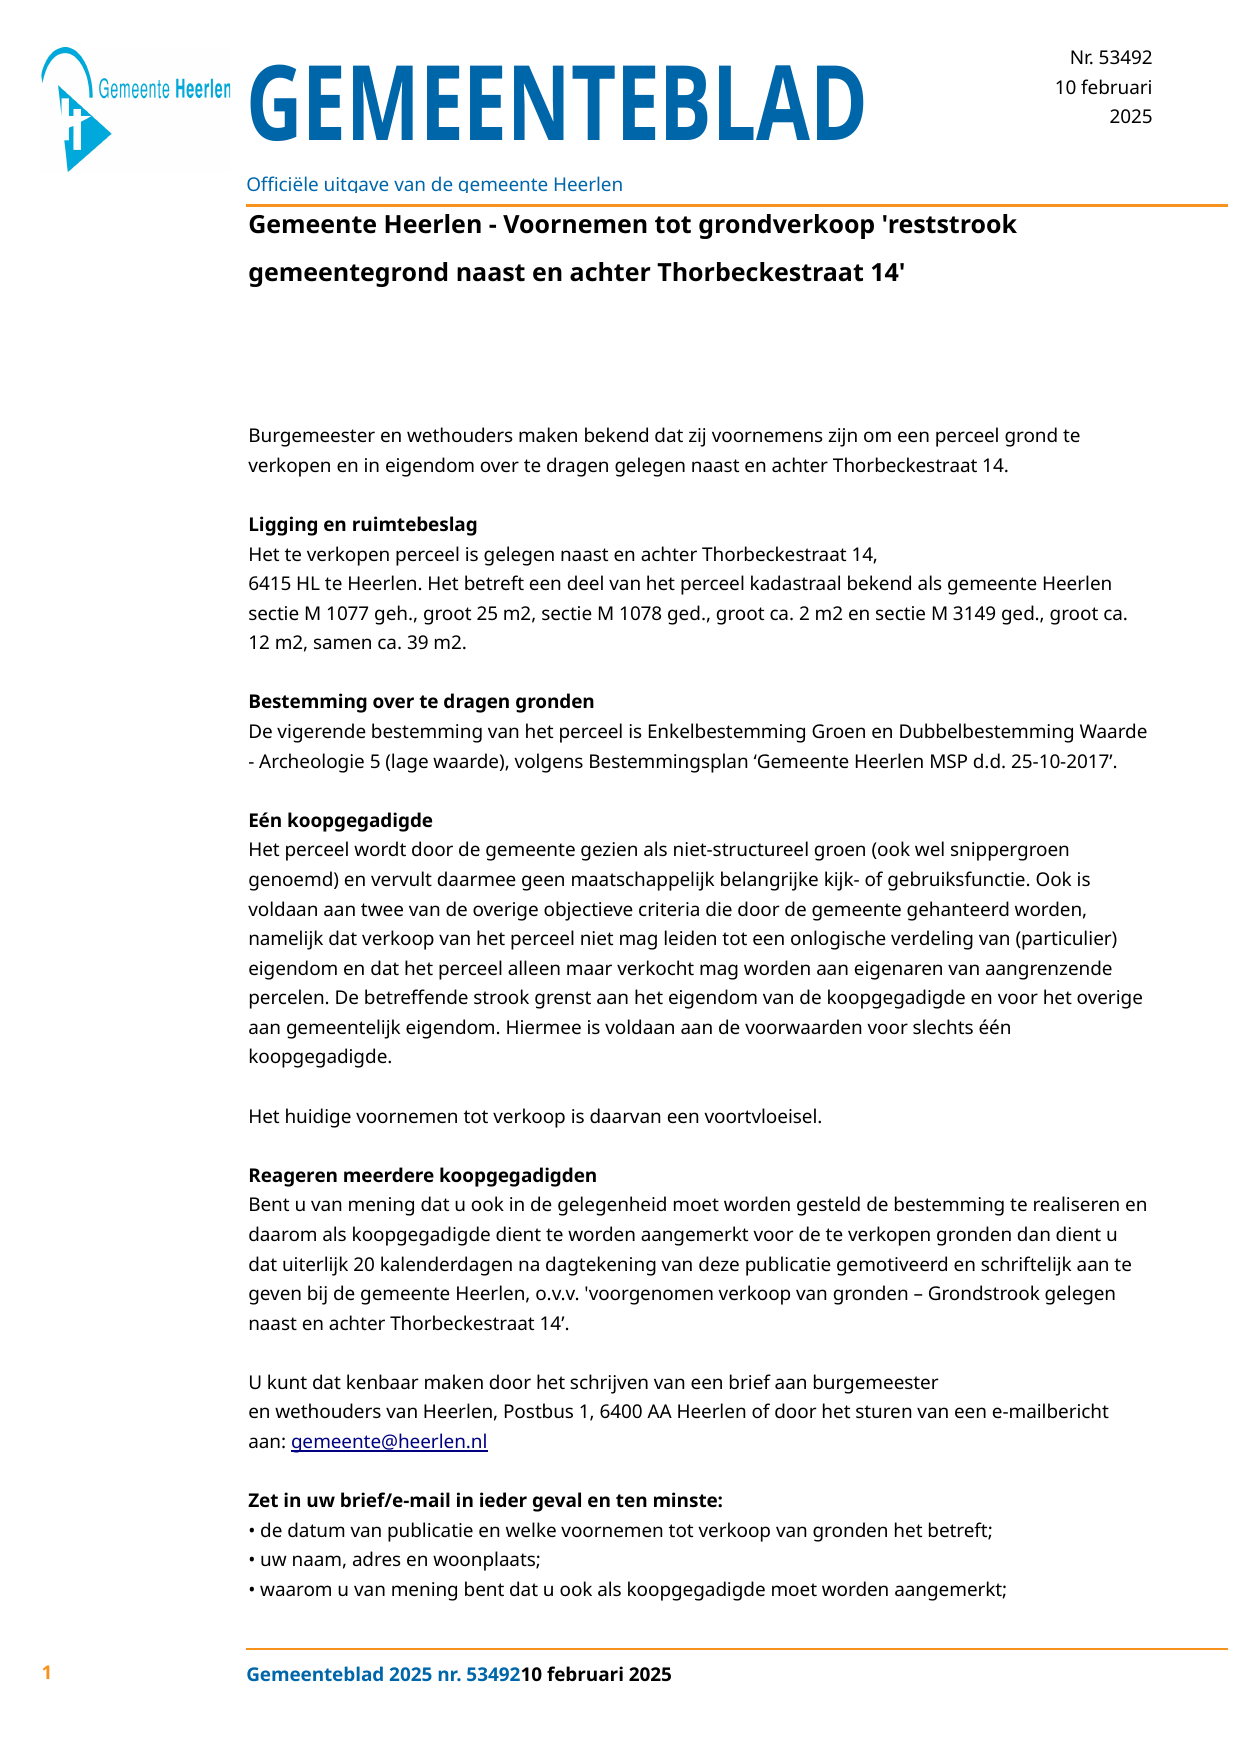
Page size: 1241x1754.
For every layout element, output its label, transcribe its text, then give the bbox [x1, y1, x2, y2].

text • waarom u van mening bent dat u ook als koopgegadigde moet worden aangemerkt; [248, 1576, 1152, 1602]
text Bent u van mening dat u ook in de gelegenheid moet worden gesteld de bestemming te realiseren en daarom als koopgegadigde dient te worden aangemerkt voor de te verkopen gronden dan dient u dat uiterlijk 20 kalenderdagen na dagtekening van deze publicatie gemotiveerd en schriftelijk aan te geven bij de gemeente Heerlen, o.v.v. 'voorgenomen verkoop van gronden – Grondstrook gelegen naast en achter Thorbeckestraat 14’. [248, 1192, 1152, 1336]
text Burgemeester en wethouders maken bekend dat zij voornemens zijn om een perceel grond te verkopen en in eigendom over te dragen gelegen naast en achter Thorbeckestraat 14. [248, 422, 1152, 478]
text Het huidige voornemen tot verkoop is daarvan een voortvloeisel. [248, 1103, 1152, 1129]
text Reageren meerdere koopgegadigden [248, 1162, 1152, 1188]
text Het te verkopen perceel is gelegen naast en achter Thorbeckestraat 14, [248, 541, 1152, 567]
text Ligging en ruimtebeslag [248, 511, 1152, 537]
text U kunt dat kenbaar maken door het schrijven van een brief aan burgemeester [248, 1369, 1152, 1395]
text Bestemming over te dragen gronden [248, 689, 1152, 714]
text • de datum van publicatie en welke voornemen tot verkoop van gronden het betreft; [248, 1517, 1152, 1543]
text en wethouders van Heerlen, Postbus 1, 6400 AA Heerlen of door het sturen van een e-mailbericht aan: gemeente@heerlen.nl [248, 1399, 1152, 1454]
text • uw naam, adres en woonplaats; [248, 1547, 1152, 1572]
picture [41, 47, 59, 70]
text 6415 HL te Heerlen. Het betreft een deel van het perceel kadastraal bekend als gemeente Heerlen sectie M 1077 geh., groot 25 m2, sectie M 1078 ged., groot ca. 2 m2 en sectie M 3149 ged., groot ca. 12 m2, samen ca. 39 m2. [248, 570, 1152, 655]
text De vigerende bestemming van het perceel is Enkelbestemming Groen en Dubbelbestemming Waarde - Archeologie 5 (lage waarde), volgens Bestemmingsplan ‘Gemeente Heerlen MSP d.d. 25-10-2017’. [248, 718, 1152, 774]
text Eén koopgegadigde [248, 807, 1152, 833]
text Het perceel wordt door de gemeente gezien als niet-structureel groen (ook wel snippergroen genoemd) en vervult daarmee geen maatschappelijk belangrijke kijk- of gebruiksfunctie. Ook is voldaan aan twee van de overige objectieve criteria die door de gemeente gehanteerd worden, namelijk dat verkoop van het perceel niet mag leiden tot een onlogische verdeling van (particulier) eigendom en dat het perceel alleen maar verkocht mag worden aan eigenaren van aangrenzende percelen. De betreffende strook grenst aan het eigendom van de koopgegadigde en voor het overige aan gemeentelijk eigendom. Hiermee is voldaan aan de voorwaarden voor slechts één koopgegadigde. [248, 837, 1152, 1069]
text Gemeente Heerlen - Voornemen tot grondverkoop 'reststrook gemeentegrond naast en achter Thorbeckestraat 14' [248, 207, 1152, 288]
picture [41, 47, 231, 172]
text Zet in uw brief/e-mail in ieder geval en ten minste: [248, 1487, 1152, 1513]
